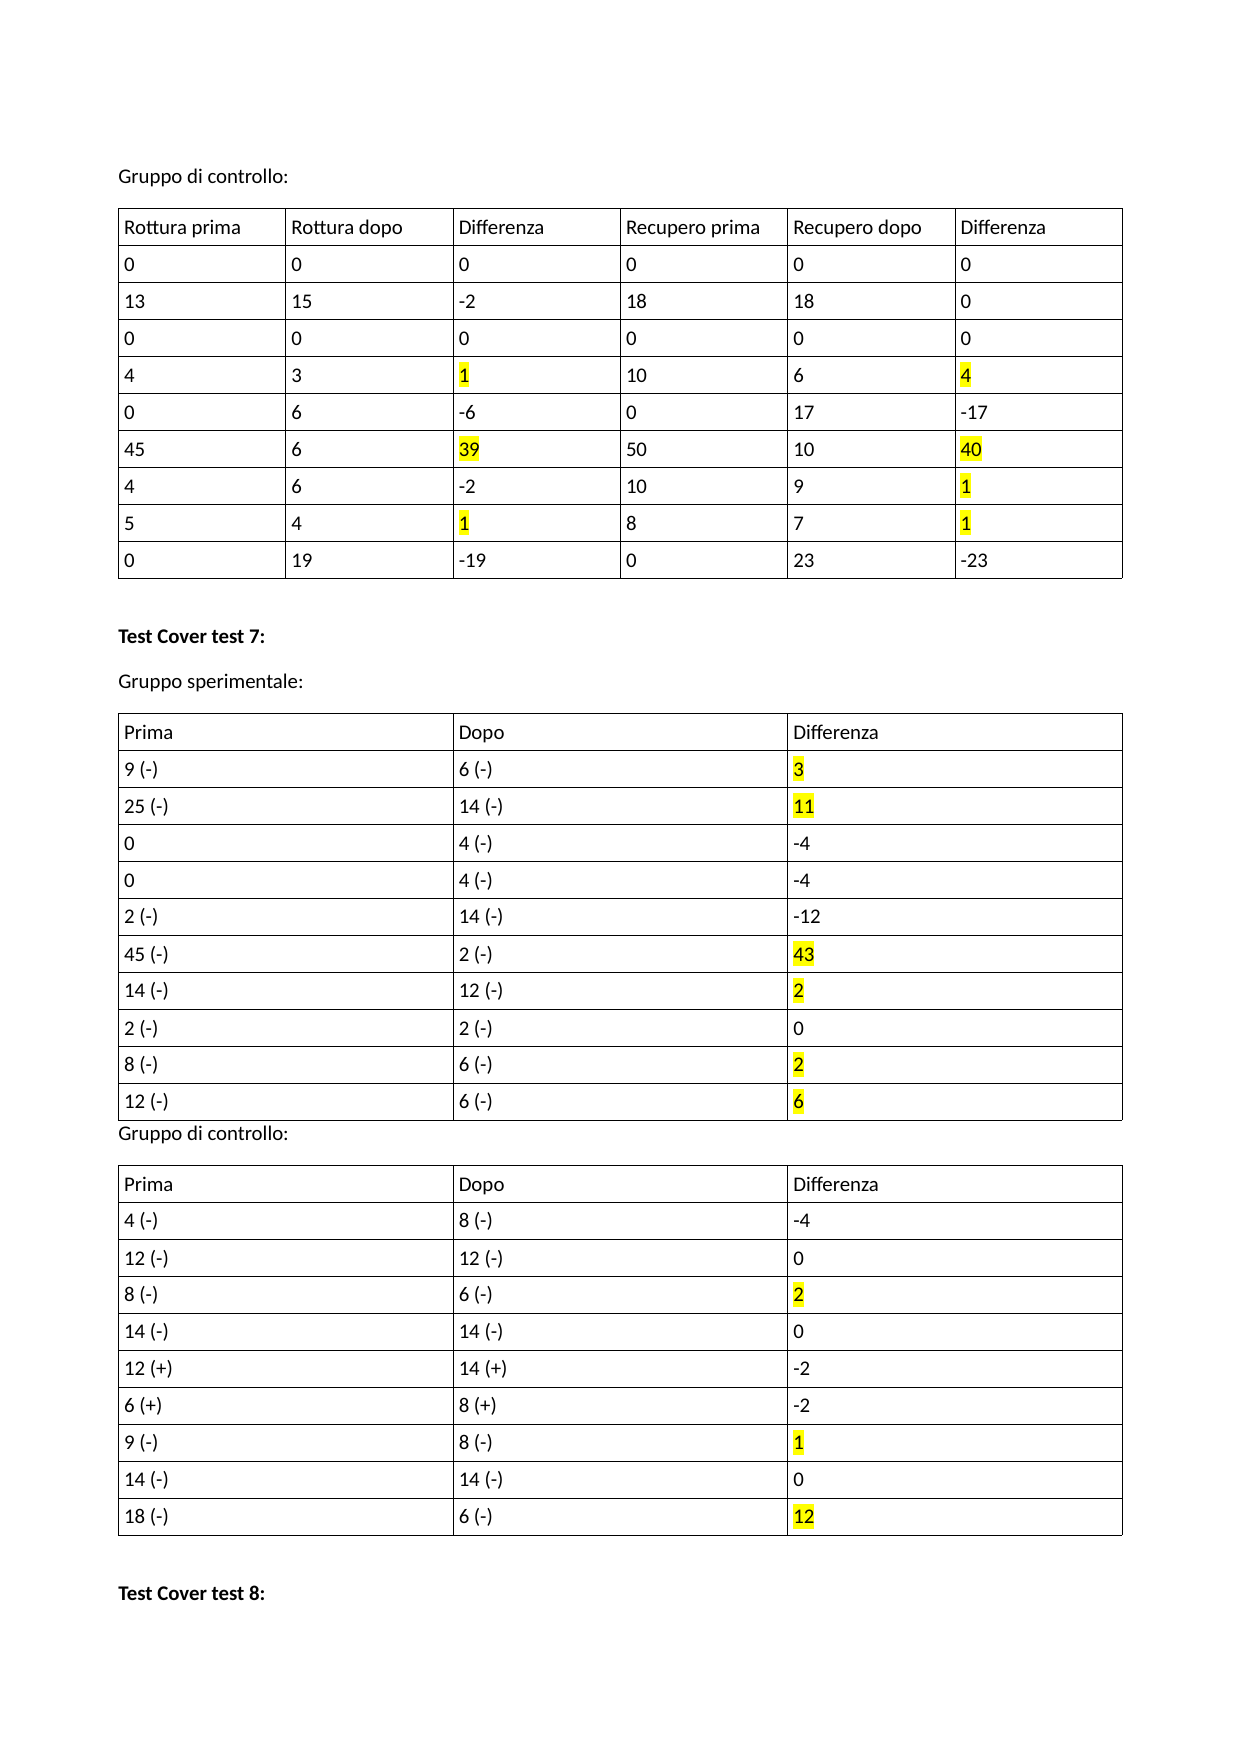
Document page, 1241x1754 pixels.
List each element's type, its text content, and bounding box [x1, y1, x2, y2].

table_cell 2 (-) [454, 936, 787, 972]
table_cell 0 [956, 246, 1122, 282]
text Gruppo di controllo: [118, 1121, 1122, 1145]
table_cell -2 [788, 1388, 1122, 1424]
table_cell 8 (-) [119, 1277, 453, 1313]
table_cell 0 [788, 1240, 1122, 1276]
table_cell 18 [621, 283, 787, 319]
table_cell 0 [119, 542, 285, 578]
table_header Prima [119, 714, 453, 750]
table_cell 1 [788, 1425, 1122, 1461]
table_header Differenza [788, 714, 1122, 750]
table_cell -4 [788, 825, 1122, 861]
table_cell 14 (-) [454, 899, 787, 935]
table_cell 9 [788, 468, 955, 504]
table_cell 0 [286, 246, 453, 282]
table_cell 14 (-) [119, 1314, 453, 1350]
table_cell 43 [788, 936, 1122, 972]
table_cell 6 (-) [454, 1499, 787, 1535]
text Test Cover test 7: [118, 623, 1122, 648]
table_cell 14 (+) [454, 1351, 787, 1387]
table_header Prima [119, 1166, 453, 1202]
table_cell 0 [454, 246, 620, 282]
table_cell -2 [454, 283, 620, 319]
table_cell -2 [454, 468, 620, 504]
table_header Recupero dopo [788, 209, 955, 245]
table_cell -4 [788, 1203, 1122, 1239]
table_cell 12 (+) [119, 1351, 453, 1387]
table_cell 10 [621, 468, 787, 504]
text Gruppo sperimentale: [118, 668, 1122, 693]
table_cell 2 [788, 1047, 1122, 1083]
table_cell 11 [788, 788, 1122, 824]
table_cell 39 [454, 431, 620, 467]
table_cell 0 [621, 320, 787, 356]
table_cell 6 [286, 431, 453, 467]
table_cell 12 (-) [119, 1240, 453, 1276]
table_cell 0 [621, 246, 787, 282]
table_cell -17 [956, 394, 1122, 430]
table_cell 1 [454, 505, 620, 541]
table_cell 14 (-) [119, 973, 453, 1009]
table_cell 9 (-) [119, 1425, 453, 1461]
table_cell 8 [621, 505, 787, 541]
table_cell 14 (-) [454, 788, 787, 824]
table_header Rottura dopo [286, 209, 453, 245]
table_cell 1 [956, 505, 1122, 541]
table_cell 4 (-) [119, 1203, 453, 1239]
table_cell 2 (-) [454, 1010, 787, 1046]
table_cell 6 [286, 394, 453, 430]
table_cell -2 [788, 1351, 1122, 1387]
table_cell 0 [788, 246, 955, 282]
table_cell 1 [454, 357, 620, 393]
text Test Cover test 8: [118, 1580, 1122, 1605]
table_cell 8 (-) [454, 1425, 787, 1461]
table_cell 4 [119, 468, 285, 504]
table_header Differenza [788, 1166, 1122, 1202]
table_header Rottura prima [119, 209, 285, 245]
table_cell 6 [788, 1084, 1122, 1120]
table_cell 25 (-) [119, 788, 453, 824]
table_cell 14 (-) [119, 1462, 453, 1498]
table_cell 4 (-) [454, 862, 787, 898]
table_cell 6 (-) [454, 751, 787, 787]
table_cell 3 [788, 751, 1122, 787]
table_cell 4 (-) [454, 825, 787, 861]
table_cell 0 [286, 320, 453, 356]
table_header Dopo [454, 714, 787, 750]
table_cell 0 [119, 394, 285, 430]
table_cell 40 [956, 431, 1122, 467]
table_cell 3 [286, 357, 453, 393]
table_cell 0 [454, 320, 620, 356]
table_cell 18 (-) [119, 1499, 453, 1535]
table_cell 0 [956, 283, 1122, 319]
table_cell 0 [956, 320, 1122, 356]
table_cell 0 [119, 320, 285, 356]
table_cell 8 (-) [454, 1203, 787, 1239]
table_cell 0 [119, 246, 285, 282]
table_cell 12 (-) [119, 1084, 453, 1120]
table_cell 0 [788, 1462, 1122, 1498]
table_cell 6 (-) [454, 1047, 787, 1083]
table_cell 45 (-) [119, 936, 453, 972]
table_cell 10 [788, 431, 955, 467]
table_cell 19 [286, 542, 453, 578]
table_cell -4 [788, 862, 1122, 898]
table_header Recupero prima [621, 209, 787, 245]
table_cell 0 [788, 320, 955, 356]
table_cell 17 [788, 394, 955, 430]
table_cell 12 [788, 1499, 1122, 1535]
table_cell 4 [119, 357, 285, 393]
table_cell 5 [119, 505, 285, 541]
text Gruppo di controllo: [118, 163, 1122, 188]
table_cell 6 [286, 468, 453, 504]
table_cell 6 (-) [454, 1277, 787, 1313]
table_cell 0 [621, 394, 787, 430]
table_cell 6 [788, 357, 955, 393]
table_cell 2 [788, 973, 1122, 1009]
table_cell 6 (+) [119, 1388, 453, 1424]
table_cell 1 [956, 468, 1122, 504]
table_cell 45 [119, 431, 285, 467]
table_cell 4 [956, 357, 1122, 393]
table_cell 23 [788, 542, 955, 578]
table_cell 10 [621, 357, 787, 393]
table_cell 12 (-) [454, 1240, 787, 1276]
table_cell 8 (-) [119, 1047, 453, 1083]
table_cell -12 [788, 899, 1122, 935]
table_cell 2 (-) [119, 899, 453, 935]
table_cell 4 [286, 505, 453, 541]
table_cell 18 [788, 283, 955, 319]
table_cell 2 [788, 1277, 1122, 1313]
table_cell 0 [788, 1314, 1122, 1350]
table_cell 14 (-) [454, 1462, 787, 1498]
table_cell 0 [788, 1010, 1122, 1046]
table_cell 50 [621, 431, 787, 467]
table_cell -23 [956, 542, 1122, 578]
table_cell 0 [621, 542, 787, 578]
table_cell 6 (-) [454, 1084, 787, 1120]
table_cell 0 [119, 825, 453, 861]
table_cell 2 (-) [119, 1010, 453, 1046]
table_cell 12 (-) [454, 973, 787, 1009]
table_cell 7 [788, 505, 955, 541]
table_cell -6 [454, 394, 620, 430]
table_header Differenza [956, 209, 1122, 245]
table_cell 15 [286, 283, 453, 319]
table_cell 9 (-) [119, 751, 453, 787]
table_cell 0 [119, 862, 453, 898]
table_cell 14 (-) [454, 1314, 787, 1350]
table_header Dopo [454, 1166, 787, 1202]
table_cell 8 (+) [454, 1388, 787, 1424]
table_header Differenza [454, 209, 620, 245]
table_cell -19 [454, 542, 620, 578]
table_cell 13 [119, 283, 285, 319]
